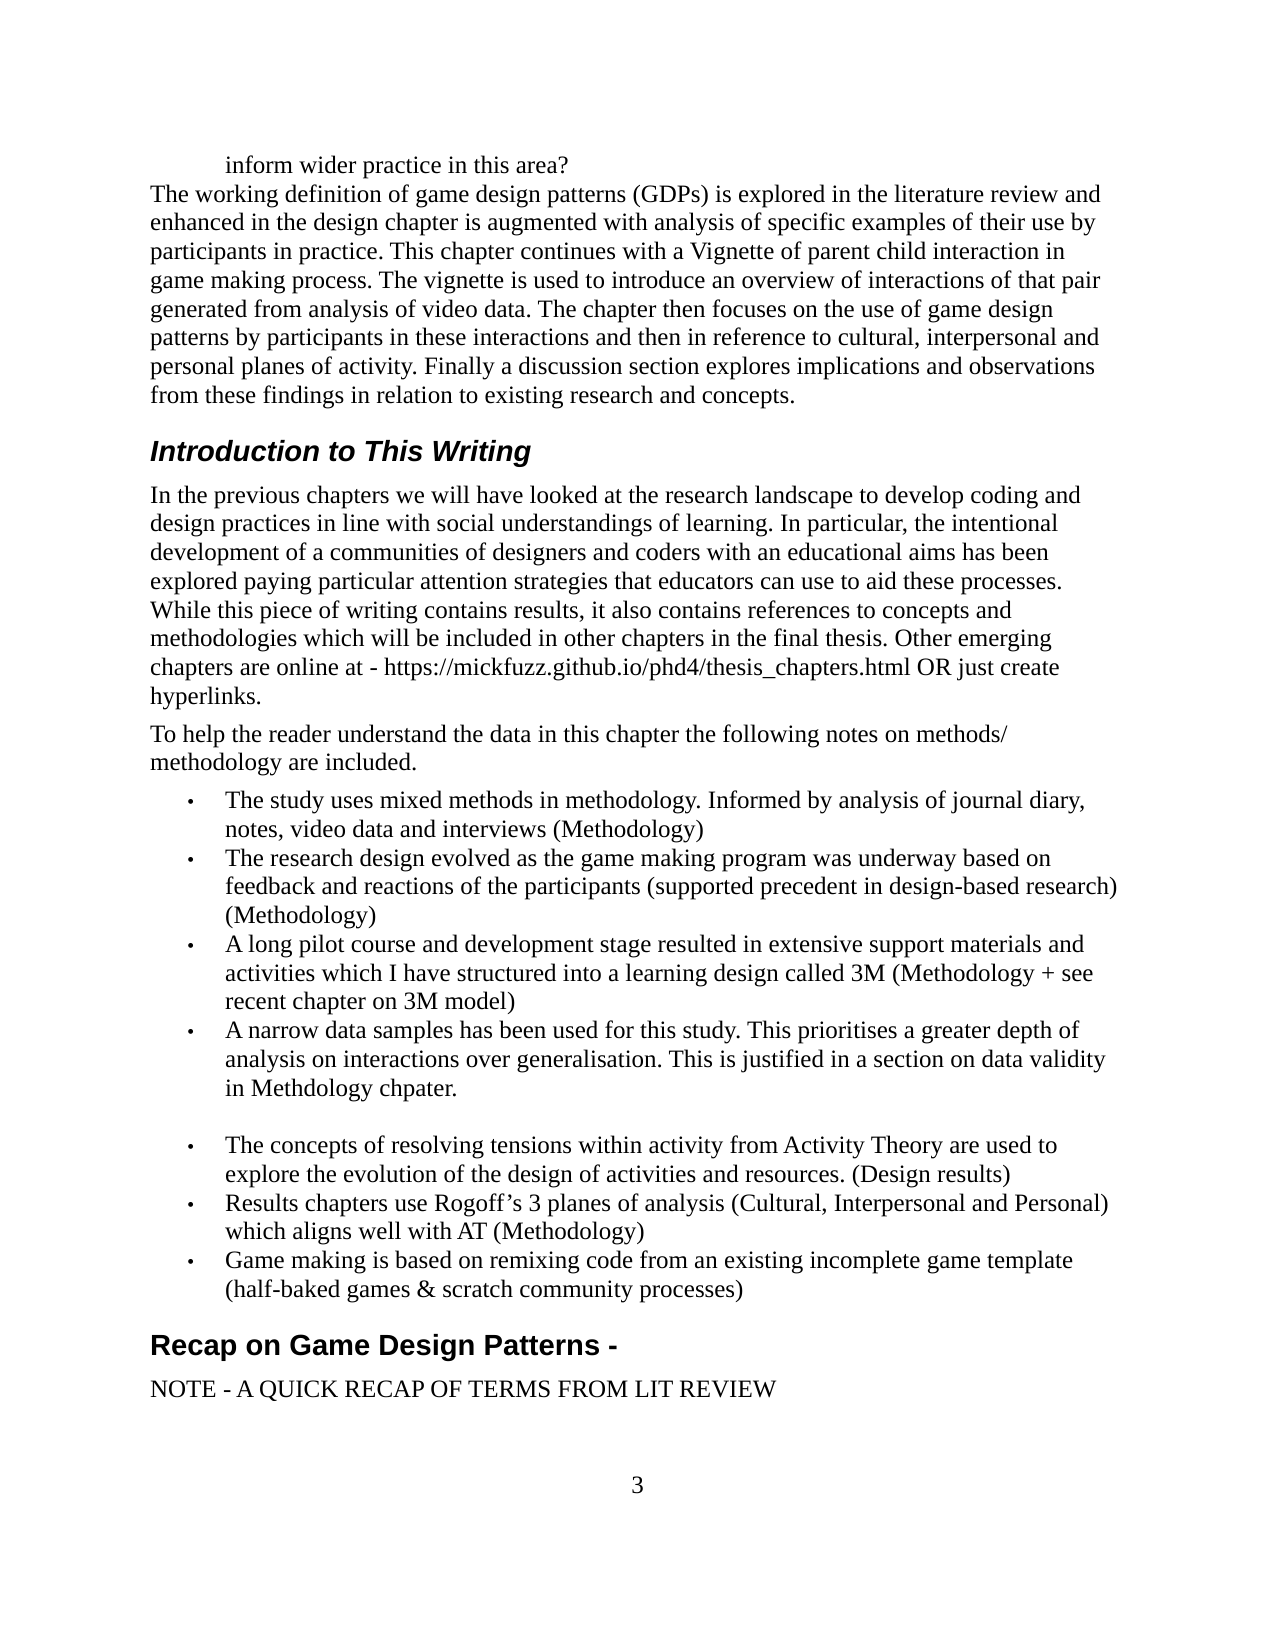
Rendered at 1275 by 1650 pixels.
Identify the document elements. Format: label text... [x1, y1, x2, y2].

list The research design evolved as the game making program was underway based on feedback and reactions of the participants (supported precedent in design-based research) (Methodology) [187, 843, 1125, 929]
list The concepts of resolving tensions within activity from Activity Theory are used to explore the evolution of the design of activities and resources. (Design results) [187, 1130, 1125, 1188]
subtitle Recap on Game Design Patterns - [150, 1328, 1125, 1361]
subtitle Introduction to This Writing [150, 434, 1125, 467]
list Results chapters use Rogoff’s 3 planes of analysis (Cultural, Interpersonal and Personal) which aligns well with AT (Methodology) [187, 1188, 1125, 1245]
text The working definition of game design patterns (GDPs) is explored in the literature review and enhanced in the design chapter is augmented with analysis of specific examples of their use by participants in practice. This chapter continues with a Vignette of parent child interaction in game making process. The vignette is used to introduce an overview of interactions of that pair generated from analysis of video data. The chapter then focuses on the use of game design patterns by participants in these interactions and then in reference to cultural, interpersonal and personal planes of activity. Finally a discussion section explores implications and observations from these findings in relation to existing research and concepts. [150, 179, 1125, 409]
list A long pilot course and development stage resulted in extensive support materials and activities which I have structured into a learning design called 3M (Methodology + see recent chapter on 3M model) [187, 929, 1125, 1015]
list Game making is based on remixing code from an existing incomplete game template (half-baked games & scratch community processes) [187, 1245, 1125, 1303]
text In the previous chapters we will have looked at the research landscape to develop coding and design practices in line with social understandings of learning. In particular, the intentional development of a communities of designers and coders with an educational aims has been explored paying particular attention strategies that educators can use to aid these processes. While this piece of writing contains results, it also contains references to concepts and methodologies which will be included in other chapters in the final thesis. Other emerging chapters are online at - https://mickfuzz.github.io/phd4/thesis_chapters.html OR just create hyperlinks. [150, 480, 1125, 710]
list A narrow data samples has been used for this study. This prioritises a greater depth of analysis on interactions over generalisation. This is justified in a section on data validity in Methdology chpater. [187, 1015, 1125, 1130]
list inform wider practice in this area? [187, 150, 1125, 179]
text NOTE - A QUICK RECAP OF TERMS FROM LIT REVIEW [150, 1374, 1125, 1402]
list The study uses mixed methods in methodology. Informed by analysis of journal diary, notes, video data and interviews (Methodology) [187, 785, 1125, 843]
text To help the reader understand the data in this chapter the following notes on methods/ methodology are included. [150, 719, 1125, 776]
